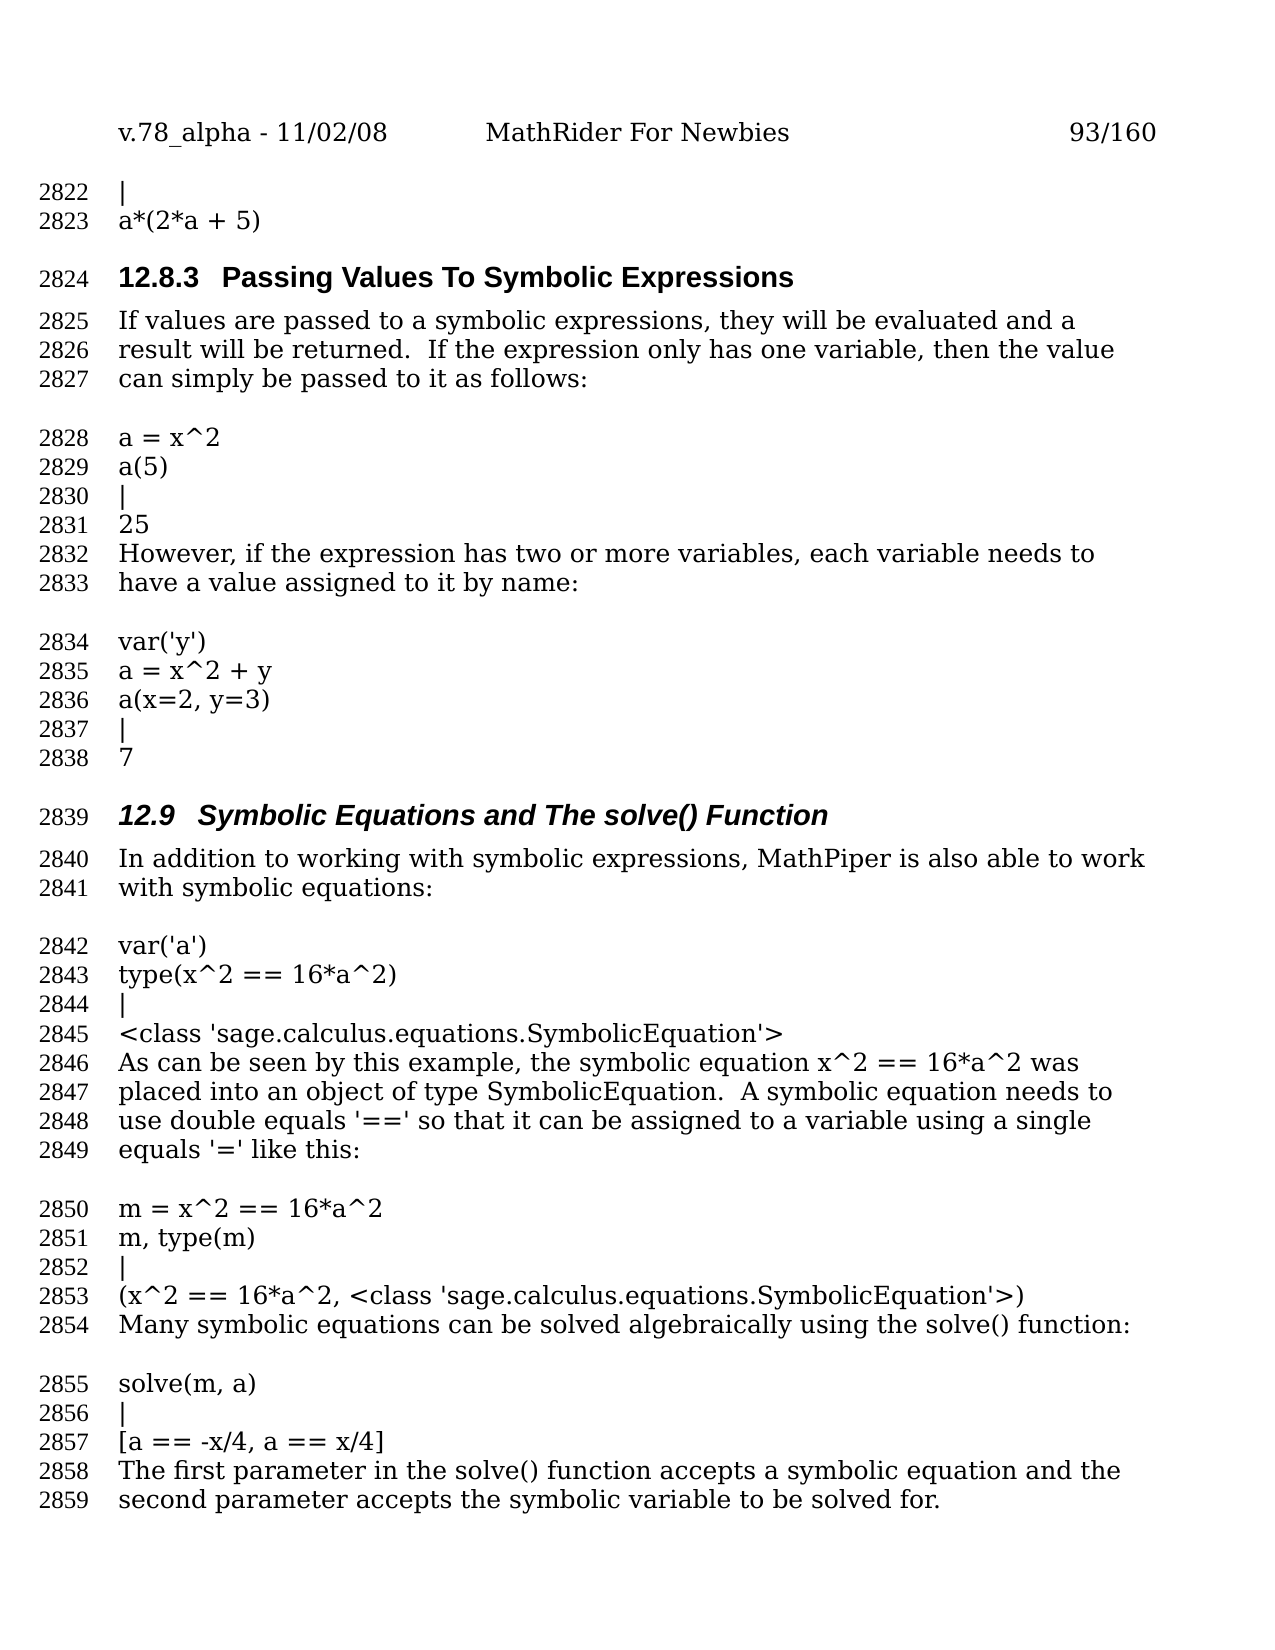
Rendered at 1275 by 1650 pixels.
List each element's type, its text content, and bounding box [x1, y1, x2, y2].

text a(5) [118, 452, 1157, 481]
text m = x^2 == 16*a^2 [118, 1194, 1157, 1223]
text type(x^2 == 16*a^2) [118, 961, 1157, 990]
text In addition to working with symbolic expressions, MathPiper is also able to work with symbolic equations: [118, 844, 1157, 902]
text var('a') [118, 931, 1157, 961]
text 25 [118, 510, 1157, 539]
text However, if the expression has two or more variables, each variable needs to have a value assigned to it by name: [118, 539, 1157, 598]
text 7 [118, 744, 1157, 773]
subtitle Symbolic Equations and The solve() Function [118, 798, 1157, 831]
text (x^2 == 16*a^2, <class 'sage.calculus.equations.SymbolicEquation'>) [118, 1281, 1157, 1311]
text solve(m, a) [118, 1369, 1157, 1398]
text | [118, 1252, 1157, 1281]
text | [118, 177, 1157, 206]
text a = x^2 [118, 423, 1157, 452]
text a = x^2 + y [118, 656, 1157, 685]
text [a == -x/4, a == x/4] [118, 1427, 1157, 1456]
text Many symbolic equations can be solved algebraically using the solve() function: [118, 1311, 1157, 1340]
text | [118, 481, 1157, 510]
subtitle Passing Values To Symbolic Expressions [118, 260, 1157, 294]
text m, type(m) [118, 1223, 1157, 1252]
text var('y') [118, 627, 1157, 656]
text a(x=2, y=3) [118, 685, 1157, 714]
text <class 'sage.calculus.equations.SymbolicEquation'> [118, 1019, 1157, 1048]
text The first parameter in the solve() function accepts a symbolic equation and the second parameter accepts the symbolic variable to be solved for. [118, 1456, 1157, 1515]
text | [118, 1398, 1157, 1427]
text | [118, 714, 1157, 744]
text If values are passed to a symbolic expressions, they will be evaluated and a result will be returned. If the expression only has one variable, then the value can simply be passed to it as follows: [118, 306, 1157, 394]
text As can be seen by this example, the symbolic equation x^2 == 16*a^2 was placed into an object of type SymbolicEquation. A symbolic equation needs to use double equals '==' so that it can be assigned to a variable using a single equals '=' like this: [118, 1048, 1157, 1165]
text | [118, 990, 1157, 1019]
text a*(2*a + 5) [118, 206, 1157, 235]
